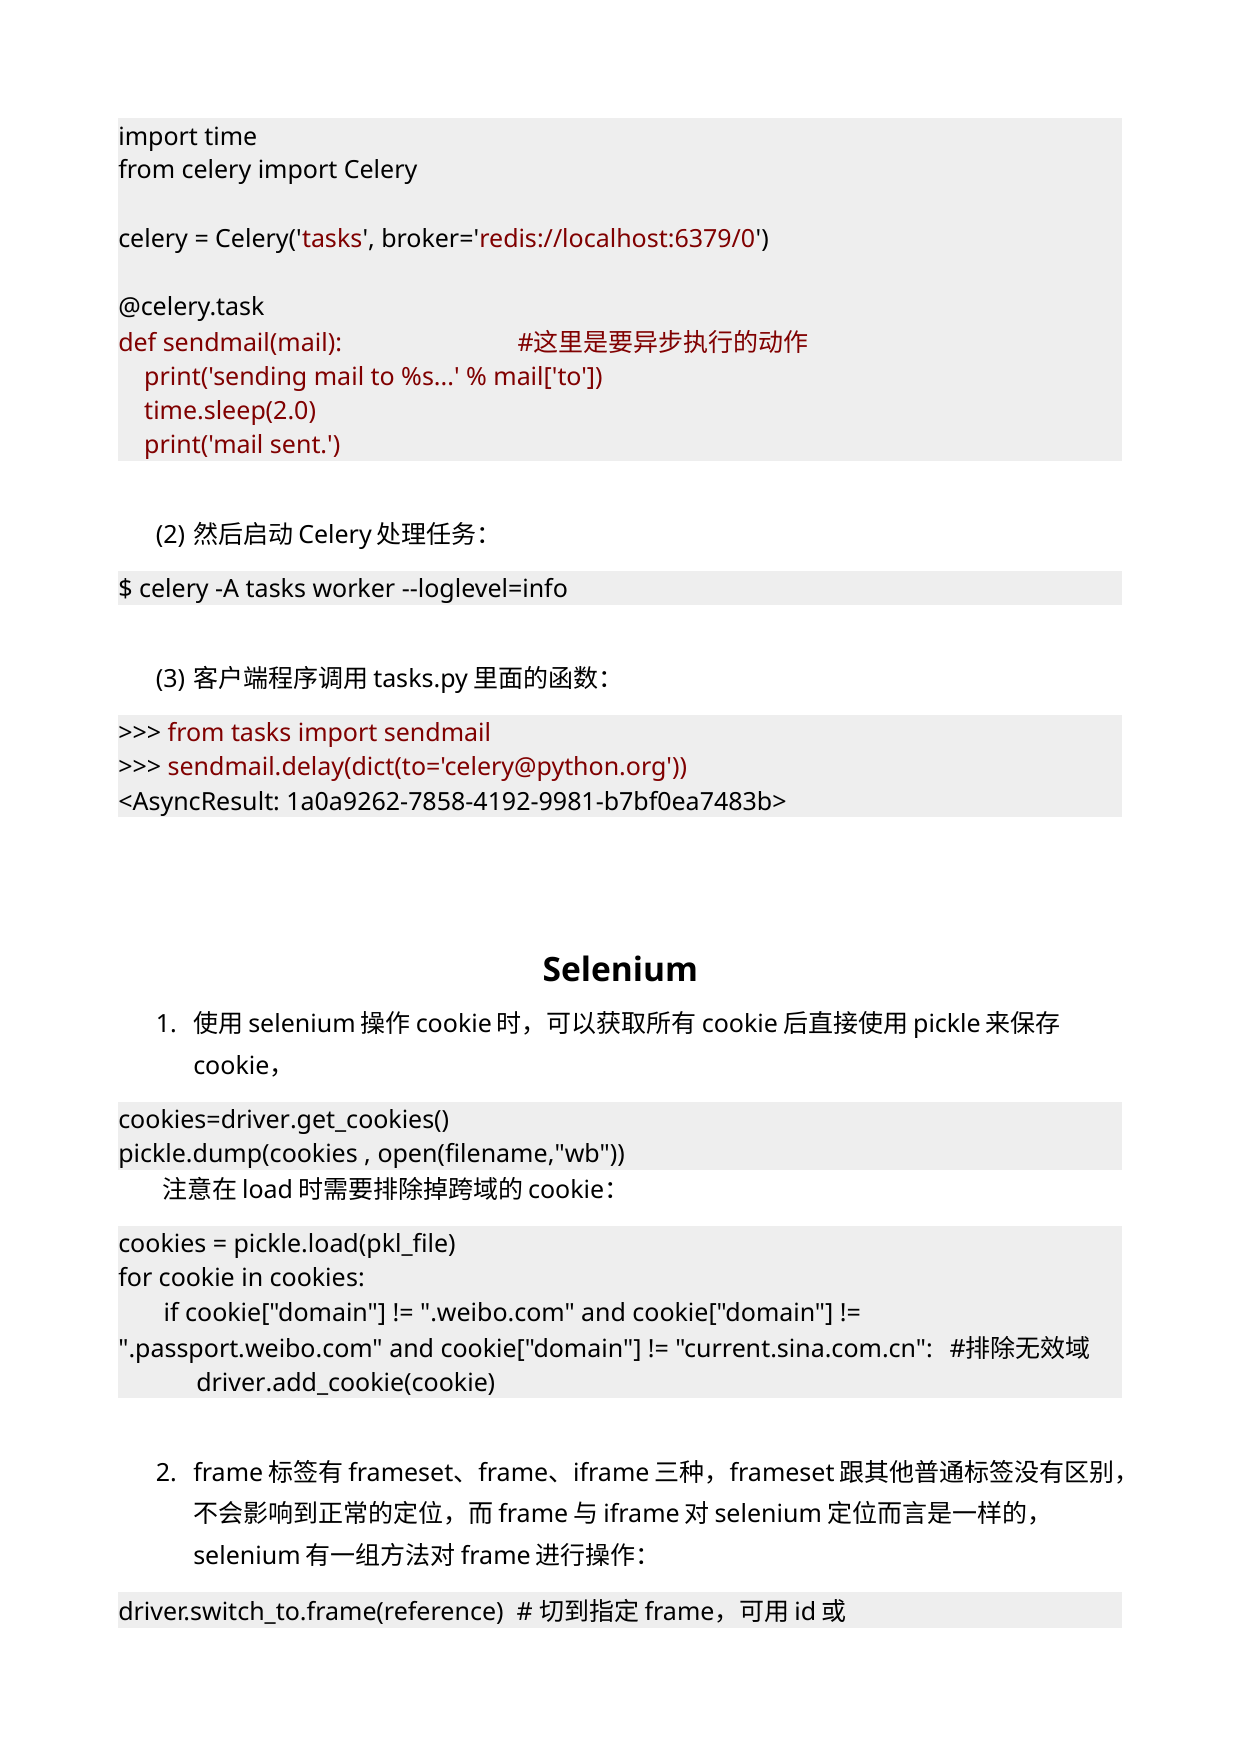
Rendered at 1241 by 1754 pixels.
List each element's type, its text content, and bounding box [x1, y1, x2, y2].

list frame标签有frameset、frame、iframe三种，frameset跟其他普通标签没有区别，不会影响到正常的定位，而frame与iframe对selenium定位而言是一样的，selenium有一组方法对frame进行操作： [156, 1452, 1122, 1572]
table_header cookies = pickle.load(pkl_file) for cookie in cookies: if cookie["domain"] != ".weibo.com" and cookie["domain"] != ".passport.weibo.com" and cookie["domain"] != "current.sina.com.cn": #排除无效域 driver.add_cookie(cookie) [118, 1226, 1122, 1398]
list 客户端程序调用tasks.py里面的函数： [156, 659, 1122, 695]
table_header import time from celery import Celery celery = Celery('tasks', broker='redis://localhost:6379/0') @celery.task def sendmail(mail): #这里是要异步执行的动作 print('sending mail to %s...' % mail['to']) time.sleep(2.0) print('mail sent.') [118, 118, 1122, 461]
table_header driver.switch_to.frame(reference) # 切到指定frame，可用id或 [118, 1592, 1122, 1628]
list 然后启动Celery处理任务： [156, 515, 1122, 551]
list 使用selenium操作cookie时，可以获取所有cookie后直接使用pickle来保存cookie， [156, 1004, 1122, 1082]
subtitle Selenium [118, 946, 1122, 991]
table_header >>> from tasks import sendmail >>> sendmail.delay(dict(to='celery@python.org')) <AsyncResult: 1a0a9262-7858-4192-9981-b7bf0ea7483b> [118, 715, 1122, 817]
table_header $ celery -A tasks worker --loglevel=info [118, 571, 1122, 605]
text 注意在load时需要排除掉跨域的cookie： [118, 1170, 1122, 1206]
table_header cookies=driver.get_cookies() pickle.dump(cookies , open(filename,"wb")) [118, 1102, 1122, 1170]
